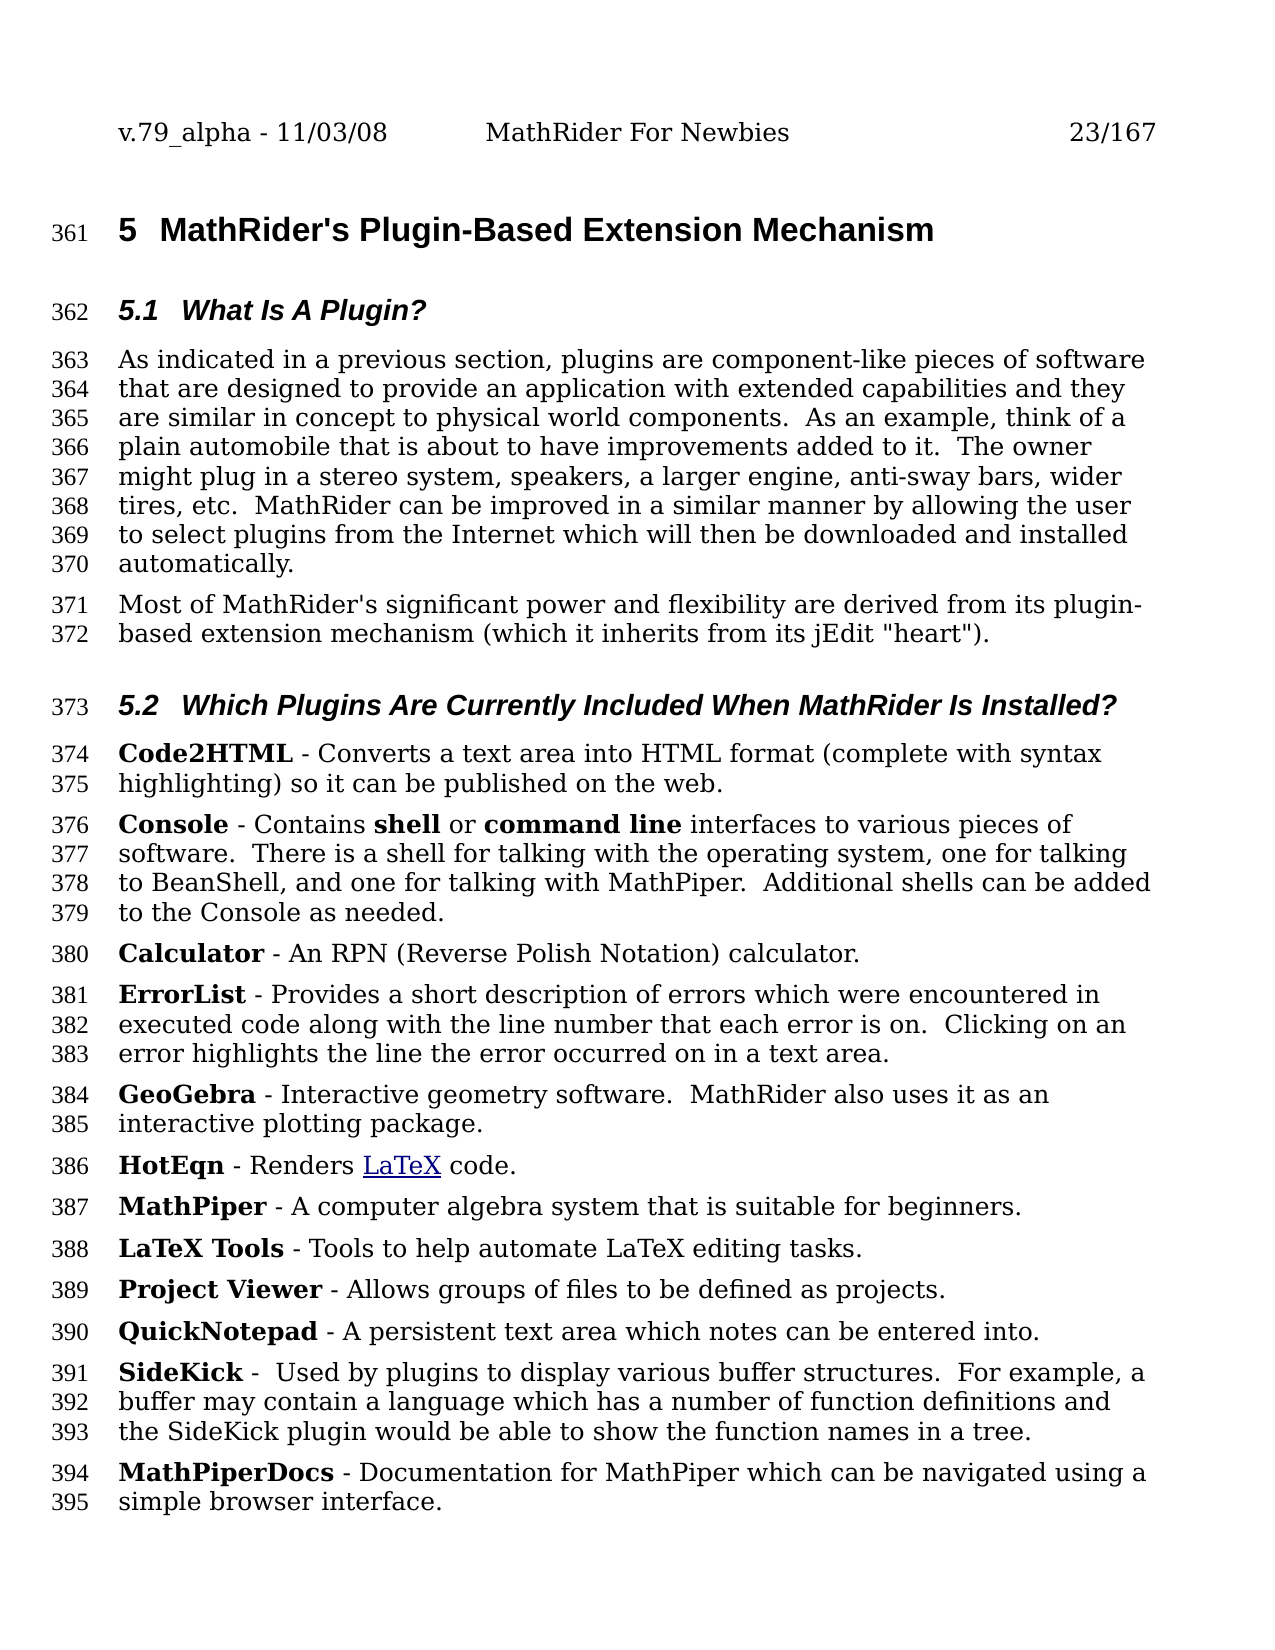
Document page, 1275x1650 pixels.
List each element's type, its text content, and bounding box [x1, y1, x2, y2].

subtitle MathRider's Plugin-Based Extension Mechanism [118, 210, 1157, 248]
text As indicated in a previous section, plugins are component-like pieces of software that are designed to provide an application with extended capabilities and they are similar in concept to physical world components. As an example, think of a plain automobile that is about to have improvements added to it. The owner might plug in a stereo system, speakers, a larger engine, anti-sway bars, wider tires, etc. MathRider can be improved in a similar manner by allowing the user to select plugins from the Internet which will then be downloaded and installed automatically. [118, 345, 1157, 578]
text GeoGebra - Interactive geometry software. MathRider also uses it as an interactive plotting package. [118, 1080, 1157, 1139]
subtitle What Is A Plugin? [118, 293, 1157, 327]
text HotEqn - Renders LaTeX code. [118, 1151, 1157, 1180]
text Project Viewer - Allows groups of files to be defined as projects. [118, 1275, 1157, 1304]
text Most of MathRider's significant power and flexibility are derived from its plugin-based extension mechanism (which it inherits from its jEdit "heart"). [118, 590, 1157, 649]
subtitle Which Plugins Are Currently Included When MathRider Is Installed? [118, 688, 1157, 721]
text QuickNotepad - A persistent text area which notes can be entered into. [118, 1317, 1157, 1346]
text ErrorList - Provides a short description of errors which were encountered in executed code along with the line number that each error is on. Clicking on an error highlights the line the error occurred on in a text area. [118, 980, 1157, 1068]
text Code2HTML - Converts a text area into HTML format (complete with syntax highlighting) so it can be published on the web. [118, 739, 1157, 798]
text MathPiperDocs - Documentation for MathPiper which can be navigated using a simple browser interface. [118, 1458, 1157, 1516]
text SideKick - Used by plugins to display various buffer structures. For example, a buffer may contain a language which has a number of function definitions and the SideKick plugin would be able to show the function names in a tree. [118, 1358, 1157, 1446]
text LaTeX Tools - Tools to help automate LaTeX editing tasks. [118, 1234, 1157, 1263]
text Console - Contains shell or command line interfaces to various pieces of software. There is a shell for talking with the operating system, one for talking to BeanShell, and one for talking with MathPiper. Additional shells can be added to the Console as needed. [118, 810, 1157, 927]
text Calculator - An RPN (Reverse Polish Notation) calculator. [118, 939, 1157, 968]
text MathPiper - A computer algebra system that is suitable for beginners. [118, 1192, 1157, 1222]
